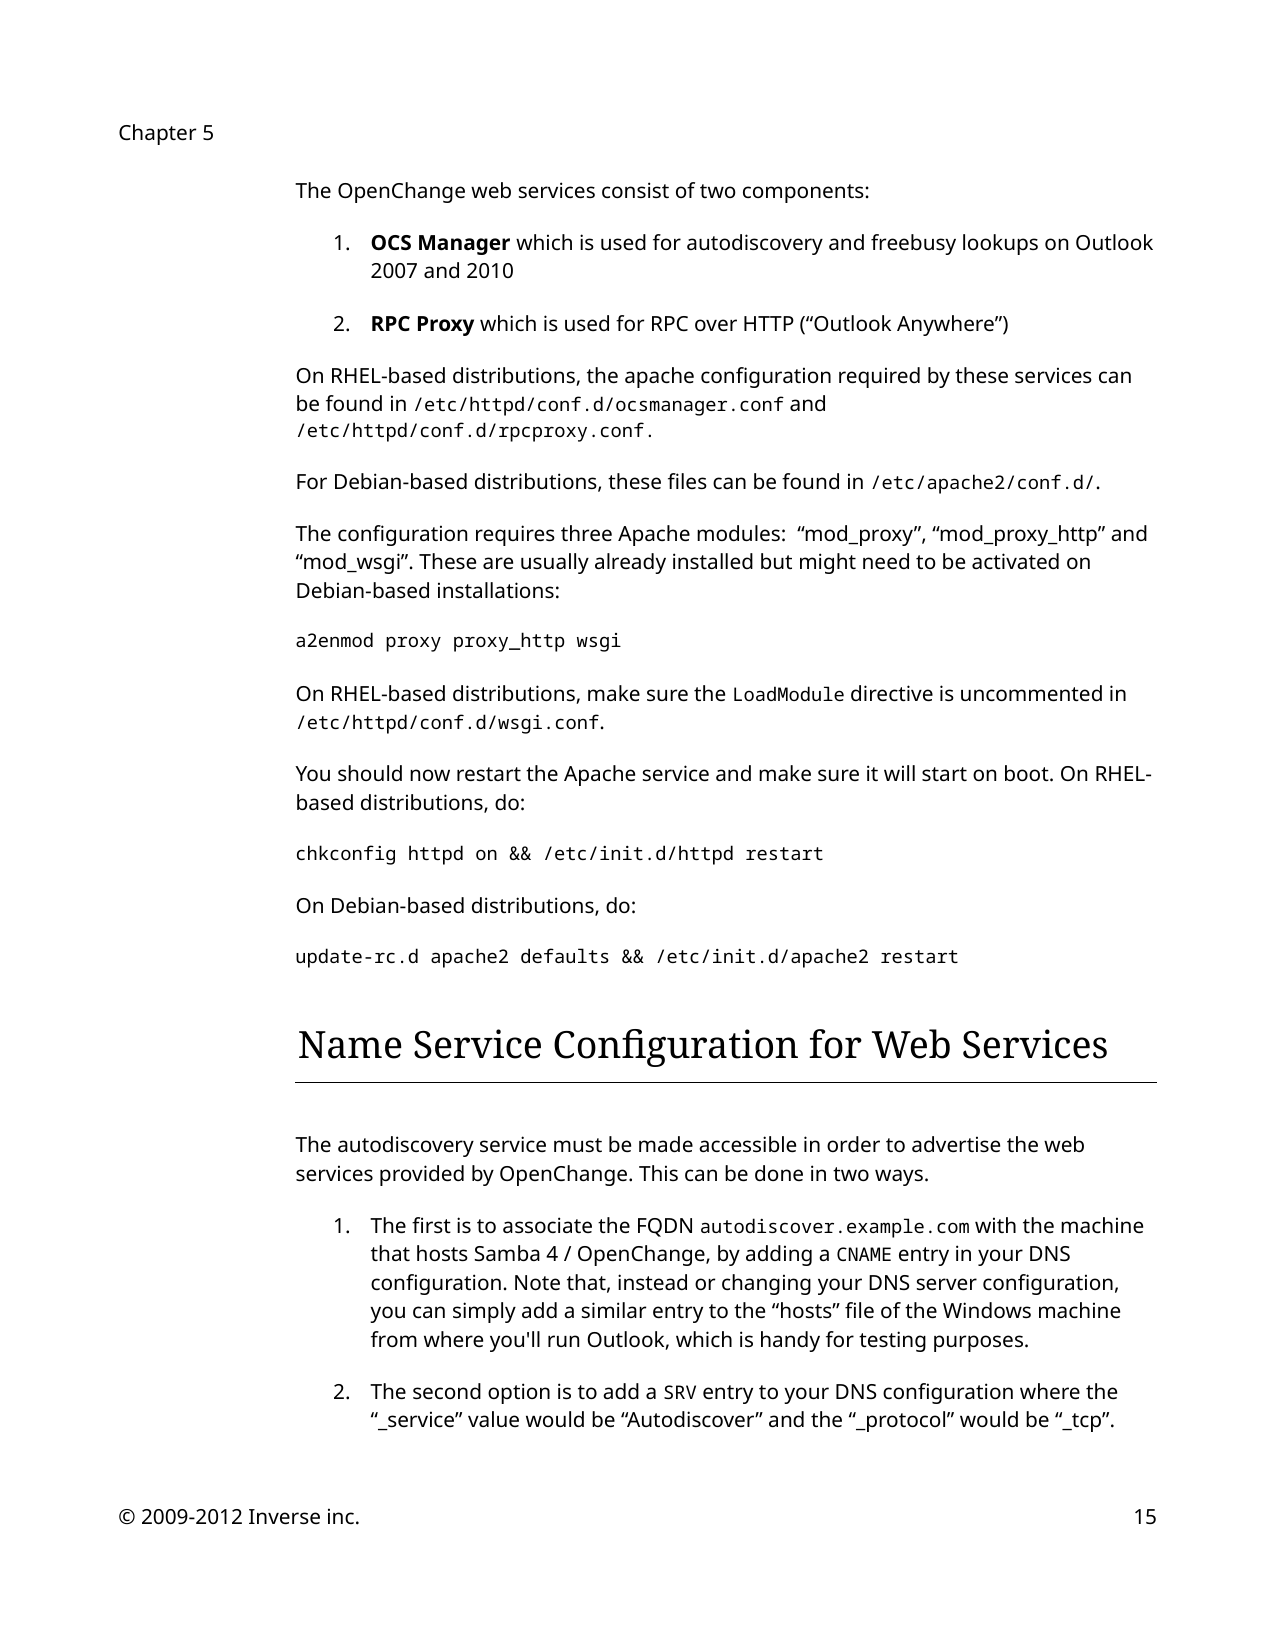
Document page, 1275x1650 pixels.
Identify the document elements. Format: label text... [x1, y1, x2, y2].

text The configuration requires three Apache modules: “mod_proxy”, “mod_proxy_http” and “mod_wsgi”. These are usually already installed but might need to be activated on Debian-based installations: [295, 519, 1157, 604]
text You should now restart the Apache service and make sure it will start on boot. On RHEL-based distributions, do: [295, 759, 1157, 816]
text For Debian-based distributions, these files can be found in /etc/apache2/conf.d/. [295, 467, 1157, 495]
text a2enmod proxy proxy_http wsgi [295, 628, 1157, 653]
text chkconfig httpd on && /etc/init.d/httpd restart [295, 840, 1157, 865]
text On RHEL-based distributions, make sure the LoadModule directive is uncommented in /etc/httpd/conf.d/wsgi.conf. [295, 679, 1157, 736]
text The OpenChange web services consist of two components: [295, 176, 1157, 204]
list RPC Proxy which is used for RPC over HTTP (“Outlook Anywhere”) [333, 309, 1157, 337]
text update-rc.d apache2 defaults && /etc/init.d/apache2 restart [295, 943, 1157, 994]
list The second option is to add a SRV entry to your DNS configuration where the “_service” value would be “Autodiscover” and the “_protocol” would be “_tcp”. [333, 1377, 1157, 1434]
subtitle Name Service Configuration for Web Services [295, 1019, 1157, 1082]
text The autodiscovery service must be made accessible in order to advertise the web services provided by OpenChange. This can be done in two ways. [295, 1131, 1157, 1187]
text On Debian-based distributions, do: [295, 891, 1157, 919]
text On RHEL-based distributions, the apache configuration required by these services can be found in /etc/httpd/conf.d/ocsmanager.conf and /etc/httpd/conf.d/rpcproxy.conf. [295, 361, 1157, 443]
list The first is to associate the FQDN autodiscover.example.com with the machine that hosts Samba 4 / OpenChange, by adding a CNAME entry in your DNS configuration. Note that, instead or changing your DNS server configuration, you can simply add a similar entry to the “hosts” file of the Windows machine from where you'll run Outlook, which is handy for testing purposes. [333, 1211, 1157, 1353]
list OCS Manager which is used for autodiscovery and freebusy lookups on Outlook 2007 and 2010 [333, 228, 1157, 285]
